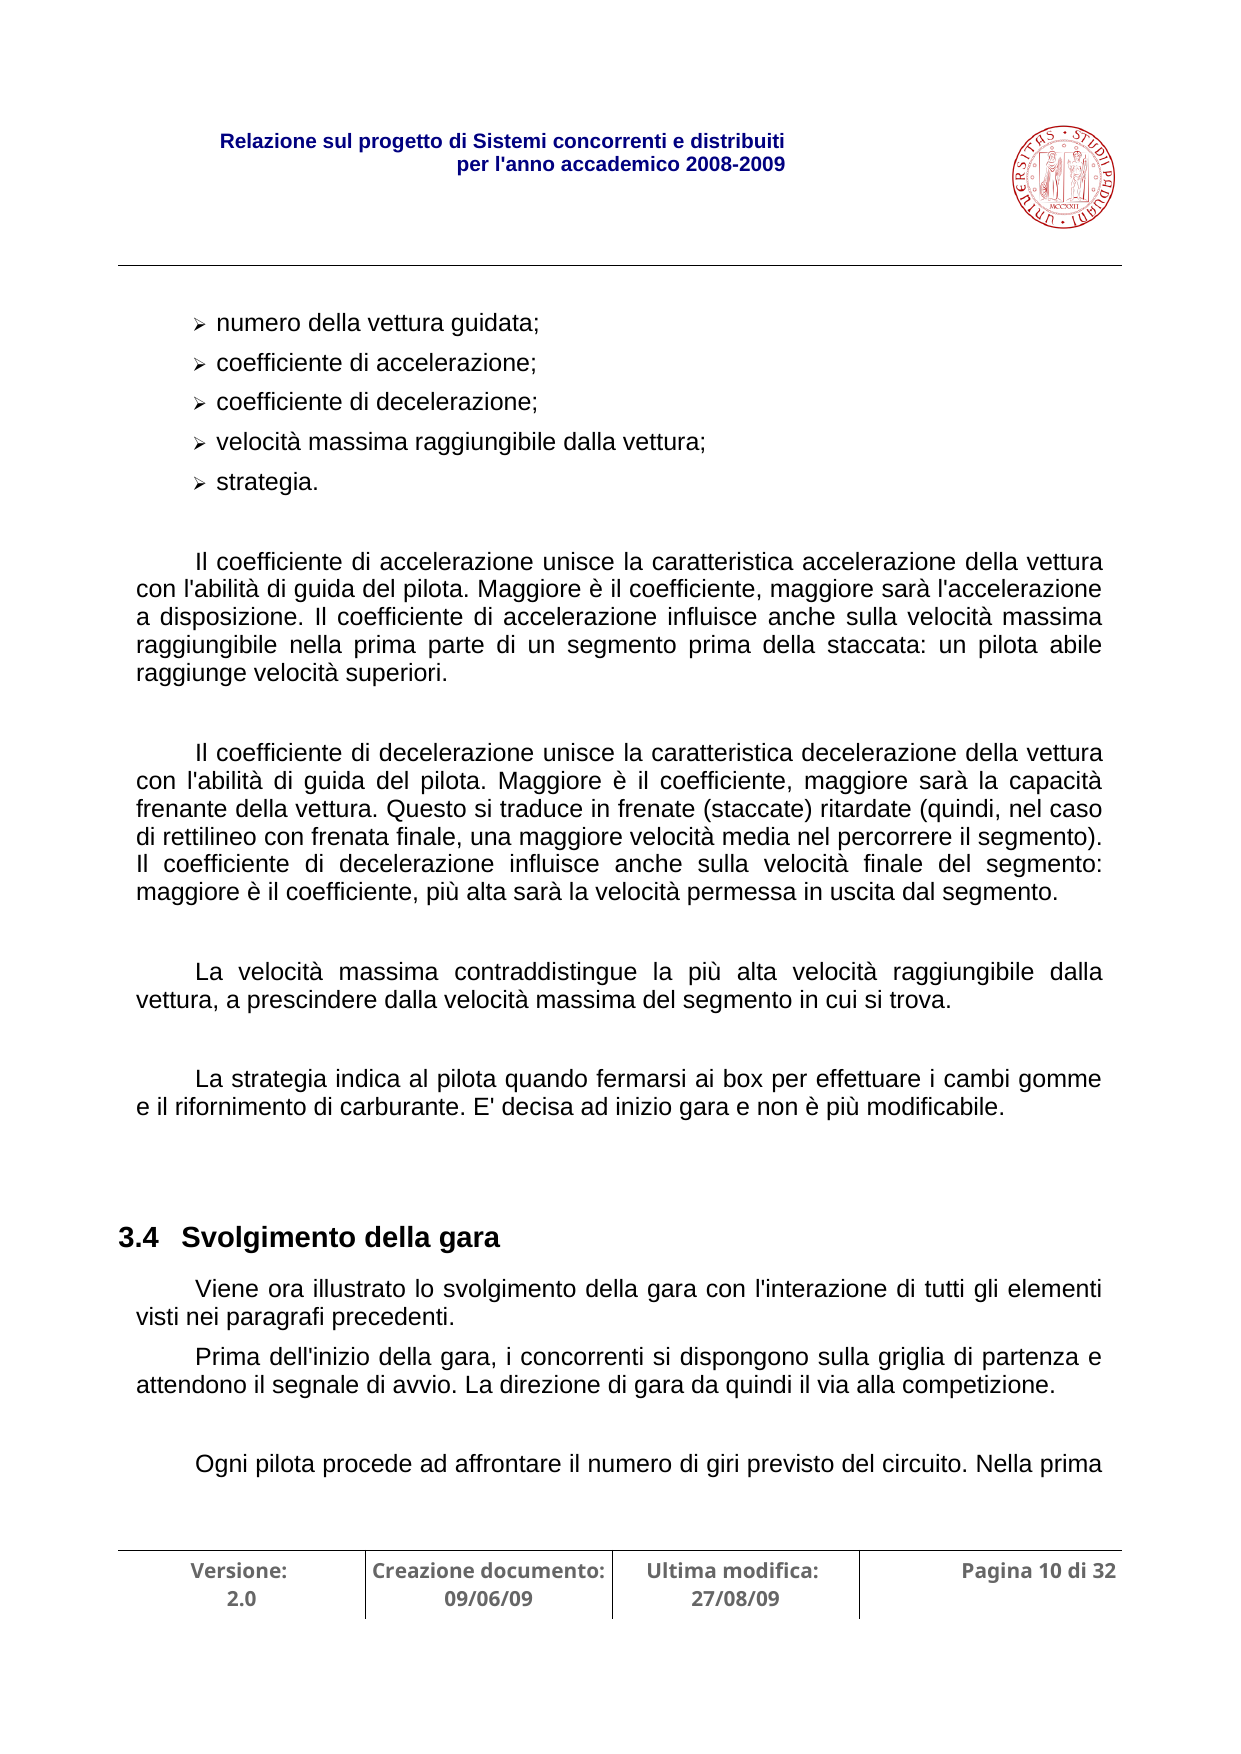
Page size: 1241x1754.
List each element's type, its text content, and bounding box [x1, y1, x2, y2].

list strategia. [183, 468, 1122, 496]
list coefficiente di decelerazione; [183, 388, 1122, 416]
text Il coefficiente di decelerazione unisce la caratteristica decelerazione della vettura con l'abilità di guida del pilota. Maggiore è il coefficiente, maggiore sarà la capacità frenante della vettura. Questo si traduce in frenate (staccate) ritardate (quindi, nel caso di rettilineo con frenata finale, una maggiore velocità media nel percorrere il segmento). Il coefficiente di decelerazione influisce anche sulla velocità finale del segmento: maggiore è il coefficiente, più alta sarà la velocità permessa in uscita dal segmento. [136, 739, 1104, 906]
text La strategia indica al pilota quando fermarsi ai box per effettuare i cambi gomme e il rifornimento di carburante. E' decisa ad inizio gara e non è più modificabile. [136, 1065, 1104, 1121]
list velocità massima raggiungibile dalla vettura; [183, 428, 1122, 456]
picture [1010, 123, 1117, 231]
list numero della vettura guidata; [183, 309, 1122, 337]
list coefficiente di accelerazione; [183, 348, 1122, 376]
text La velocità massima contraddistingue la più alta velocità raggiungibile dalla vettura, a prescindere dalla velocità massima del segmento in cui si trova. [136, 958, 1104, 1014]
text Viene ora illustrato lo svolgimento della gara con l'interazione di tutti gli elementi visti nei paragrafi precedenti. [136, 1275, 1104, 1331]
subtitle Svolgimento della gara [118, 1221, 1122, 1254]
text Ogni pilota procede ad affrontare il numero di giri previsto del circuito. Nella prima [136, 1450, 1104, 1478]
text Il coefficiente di accelerazione unisce la caratteristica accelerazione della vettura con l'abilità di guida del pilota. Maggiore è il coefficiente, maggiore sarà l'accelerazione a disposizione. Il coefficiente di accelerazione influisce anche sulla velocità massima raggiungibile nella prima parte di un segmento prima della staccata: un pilota abile raggiunge velocità superiori. [136, 547, 1104, 687]
text Prima dell'inizio della gara, i concorrenti si dispongono sulla griglia di partenza e attendono il segnale di avvio. La direzione di gara da quindi il via alla competizione. [136, 1342, 1104, 1398]
